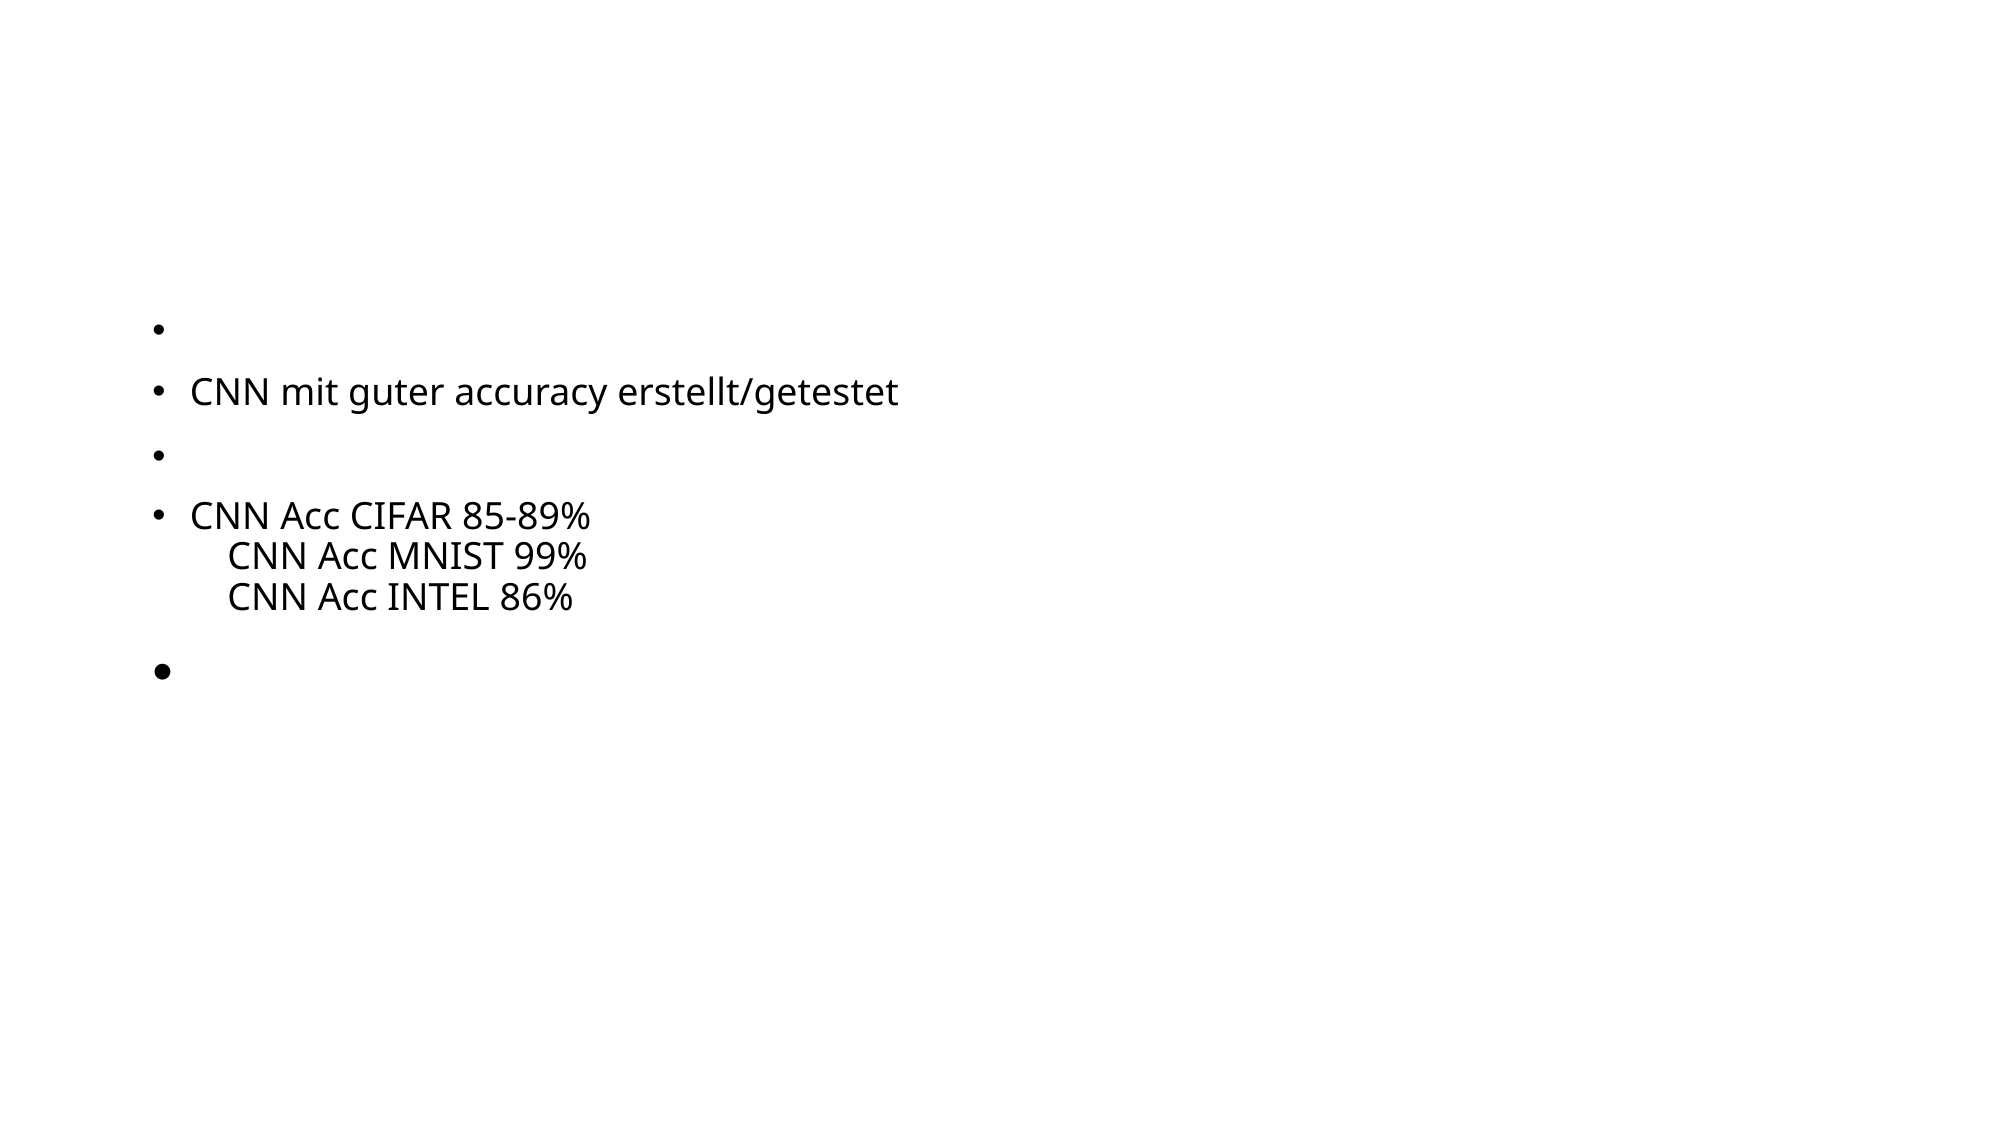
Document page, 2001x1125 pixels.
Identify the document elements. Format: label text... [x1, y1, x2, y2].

list CNN mit guter accuracy erstellt/getestet CNN Acc CIFAR 85-89% CNN Acc MNIST 99% CNN Acc INTEL 86% [137, 299, 1863, 1014]
